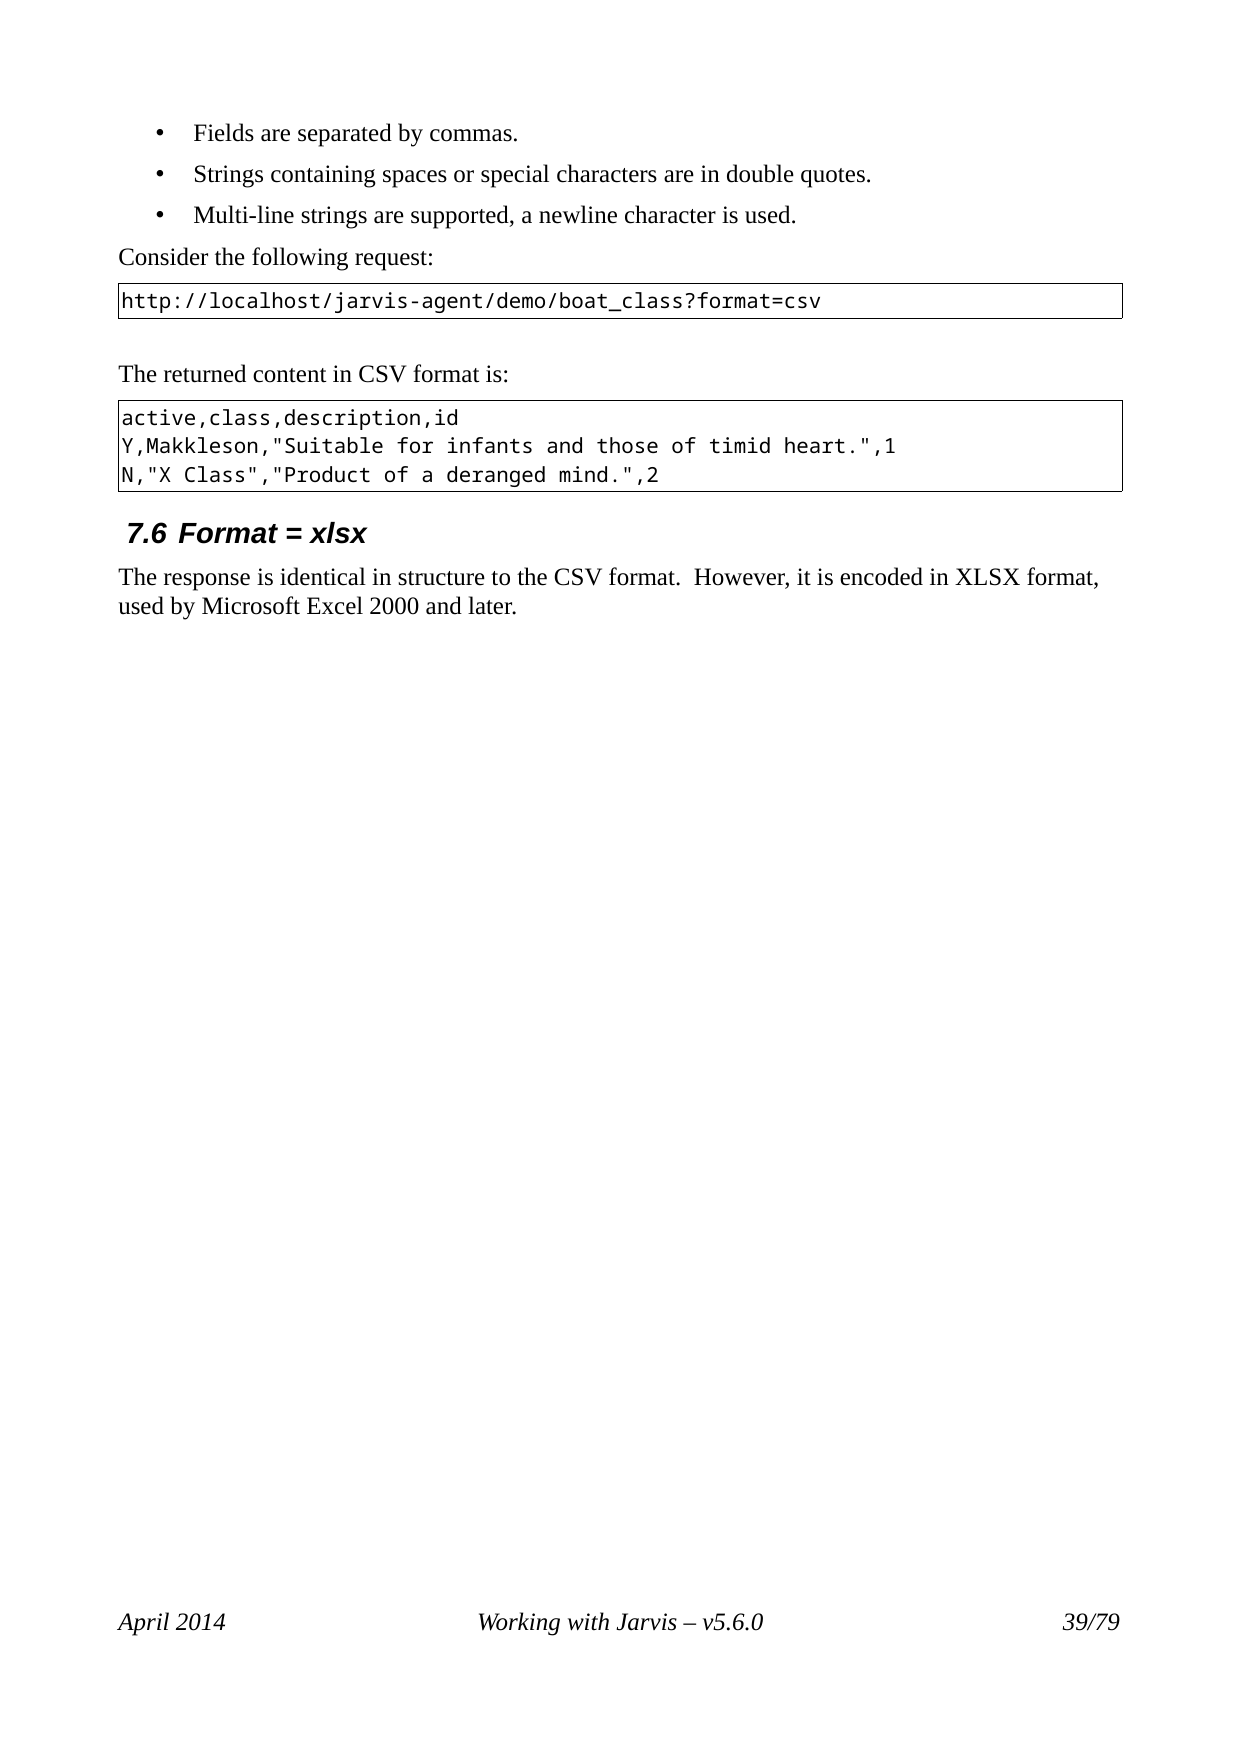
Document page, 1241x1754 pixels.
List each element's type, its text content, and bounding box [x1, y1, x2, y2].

text The returned content in CSV format is: [118, 359, 1122, 388]
list Fields are separated by commas. [156, 118, 1122, 147]
text Consider the following request: [118, 242, 1122, 271]
subtitle Format = xlsx [118, 516, 1122, 550]
text The response is identical in structure to the CSV format. However, it is encoded in XLSX format, used by Microsoft Excel 2000 and later. [118, 562, 1122, 620]
text Y,Makkleson,"Suitable for infants and those of timid heart.",1 [119, 428, 1122, 457]
text http://localhost/jarvis-agent/demo/boat_class?format=csv [119, 284, 1122, 318]
list Strings containing spaces or special characters are in double quotes. [156, 159, 1122, 188]
text active,class,description,id [119, 401, 1122, 428]
list Multi-line strings are supported, a newline character is used. [156, 201, 1122, 229]
text N,"X Class","Product of a deranged mind.",2 [119, 457, 1122, 491]
